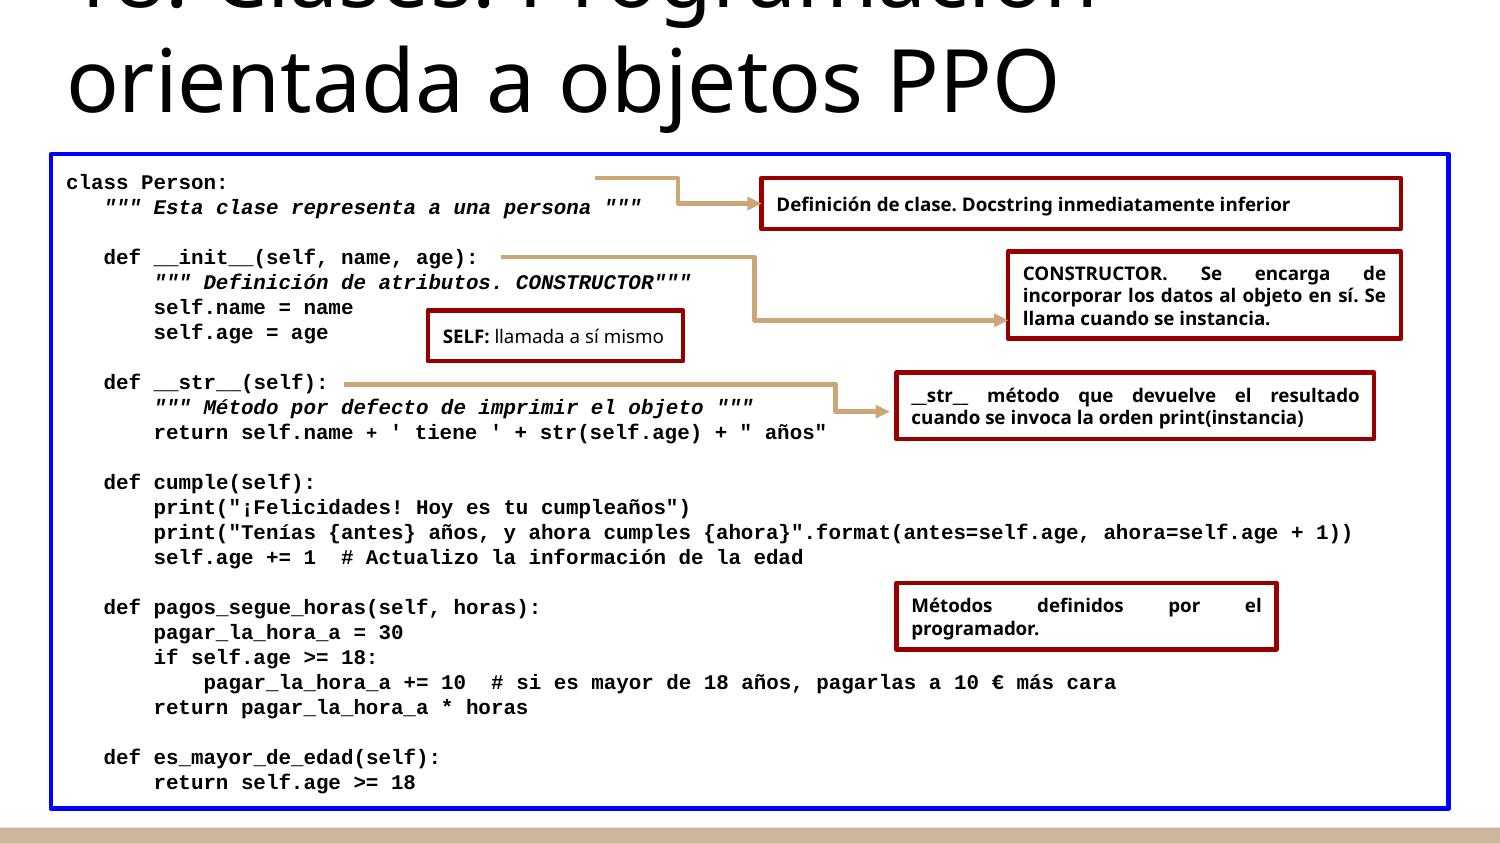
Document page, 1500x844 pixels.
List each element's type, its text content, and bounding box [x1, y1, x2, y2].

text_box SELF: llamada a sí mismo [427, 310, 683, 362]
text_box class Person: """ Esta clase representa a una persona """ def __init__(self, name, age): """ Definición de atributos. CONSTRUCTOR""" self.name = name self.age = age def __str__(self): """ Método por defecto de imprimir el objeto """ return self.name + ' tiene ' + str(self.age) + " años" def cumple(self): print("¡Felicidades! Hoy es tu cumpleaños") print("Tenías {antes} años, y ahora cumples {ahora}".format(antes=self.age, ahora=self.age + 1)) self.age += 1 # Actualizo la información de la edad def pagos_segue_horas(self, horas): pagar_la_hora_a = 30 if self.age >= 18: pagar_la_hora_a += 10 # si es mayor de 18 años, pagarlas a 10 € más cara return pagar_la_hora_a * horas def es_mayor_de_edad(self): return self.age >= 18 [51, 154, 1449, 809]
title 18. Clases. Programación orientada a objetos PPO [51, 8, 1449, 146]
text_box __str__ método que devuelve el resultado cuando se invoca la orden print(instancia) [896, 372, 1374, 440]
text_box CONSTRUCTOR. Se encarga de incorporar los datos al objeto en sí. Se llama cuando se instancia. [1008, 251, 1401, 339]
text_box Métodos definidos por el programador. [896, 582, 1277, 650]
text_box Definición de clase. Docstring inmediatamente inferior [761, 178, 1401, 229]
